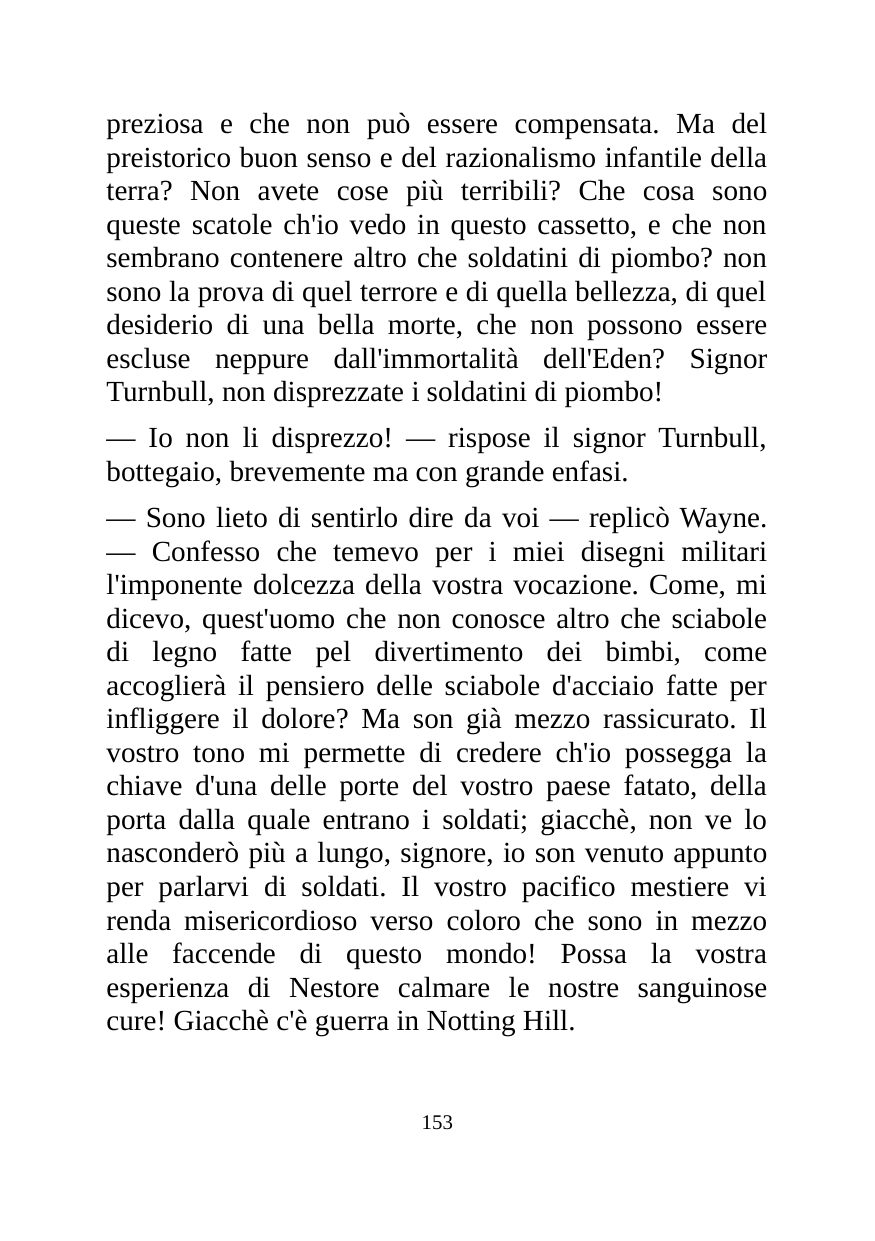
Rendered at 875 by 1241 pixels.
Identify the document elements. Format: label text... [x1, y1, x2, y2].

text preziosa e che non può essere compensata. Ma del preistorico buon senso e del razionalismo infantile della terra? Non avete cose più terribili? Che cosa sono queste scatole ch'io vedo in questo cassetto, e che non sembrano contenere altro che soldatini di piombo? non sono la prova di quel terrore e di quella bellezza, di quel desiderio di una bella morte, che non possono essere escluse neppure dall'immortalità dell'Eden? Signor Turnbull, non disprezzate i soldatini di piombo! [106, 106, 768, 408]
text — Sono lieto di sentirlo dire da voi — replicò Wayne. — Confesso che temevo per i miei disegni militari l'imponente dolcezza della vostra vocazione. Come, mi dicevo, quest'uomo che non conosce altro che sciabole di legno fatte pel divertimento dei bimbi, come accoglierà il pensiero delle sciabole d'acciaio fatte per infliggere il dolore? Ma son già mezzo rassicurato. Il vostro tono mi permette di credere ch'io possegga la chiave d'una delle porte del vostro paese fatato, della porta dalla quale entrano i soldati; giacchè, non ve lo nasconderò più a lungo, signore, io son venuto appunto per parlarvi di soldati. Il vostro pacifico mestiere vi renda misericordioso verso coloro che sono in mezzo alle faccende di questo mondo! Possa la vostra esperienza di Nestore calmare le nostre sanguinose cure! Giacchè c'è guerra in Notting Hill. [106, 500, 768, 1037]
text — Io non li disprezzo! — rispose il signor Turnbull, bottegaio, brevemente ma con grande enfasi. [106, 421, 768, 488]
